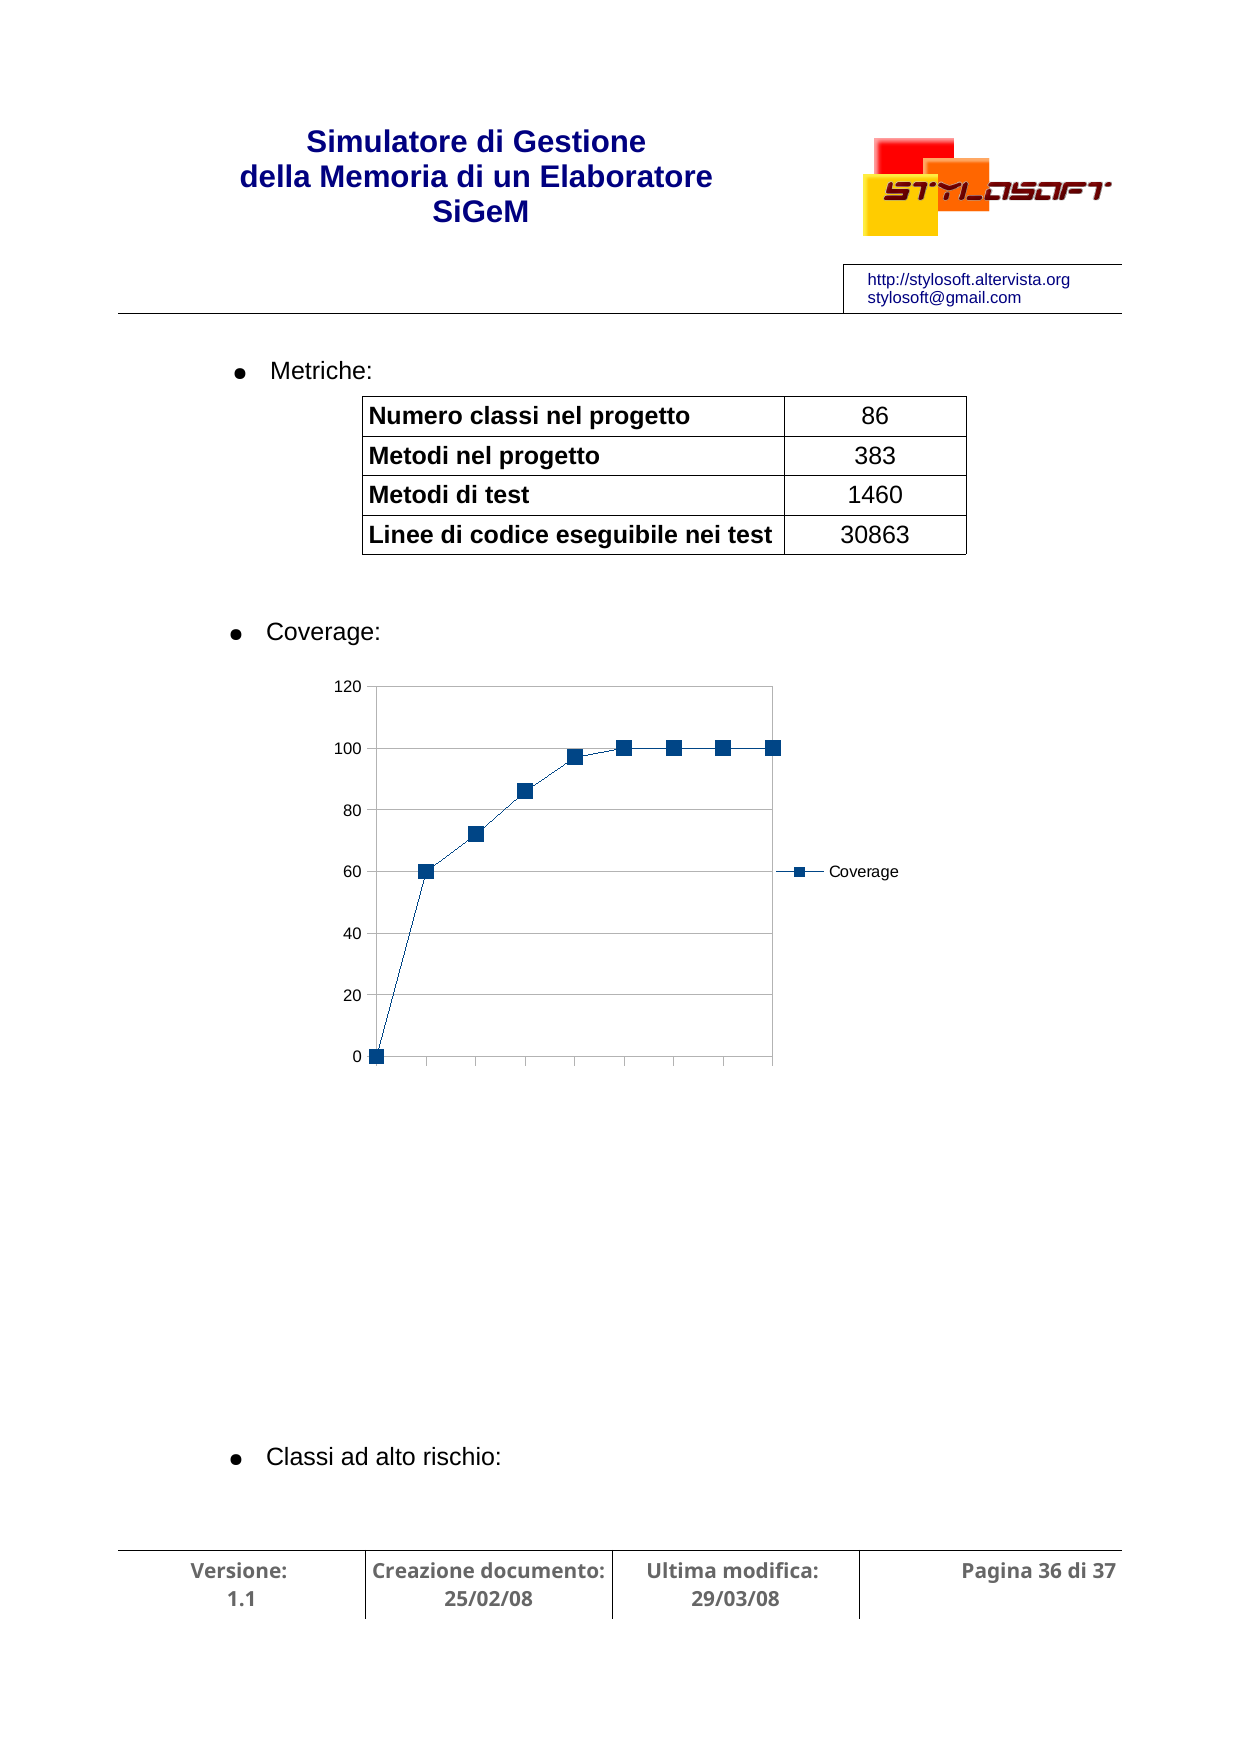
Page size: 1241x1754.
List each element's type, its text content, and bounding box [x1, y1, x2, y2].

list Coverage: [228, 617, 1104, 645]
list Metriche: [173, 356, 1104, 384]
table_cell Metodi di test [363, 476, 784, 514]
table_cell 383 [785, 437, 966, 475]
table_header Numero classi nel progetto [363, 397, 784, 436]
table_header 86 [785, 397, 966, 436]
table_cell Metodi nel progetto [363, 437, 784, 475]
table_cell 1460 [785, 476, 966, 514]
list Classi ad alto rischio: [228, 1443, 1104, 1471]
picture [848, 123, 1117, 247]
table_cell 30863 [785, 516, 966, 554]
table_cell Linee di codice eseguibile nei test [363, 516, 784, 554]
